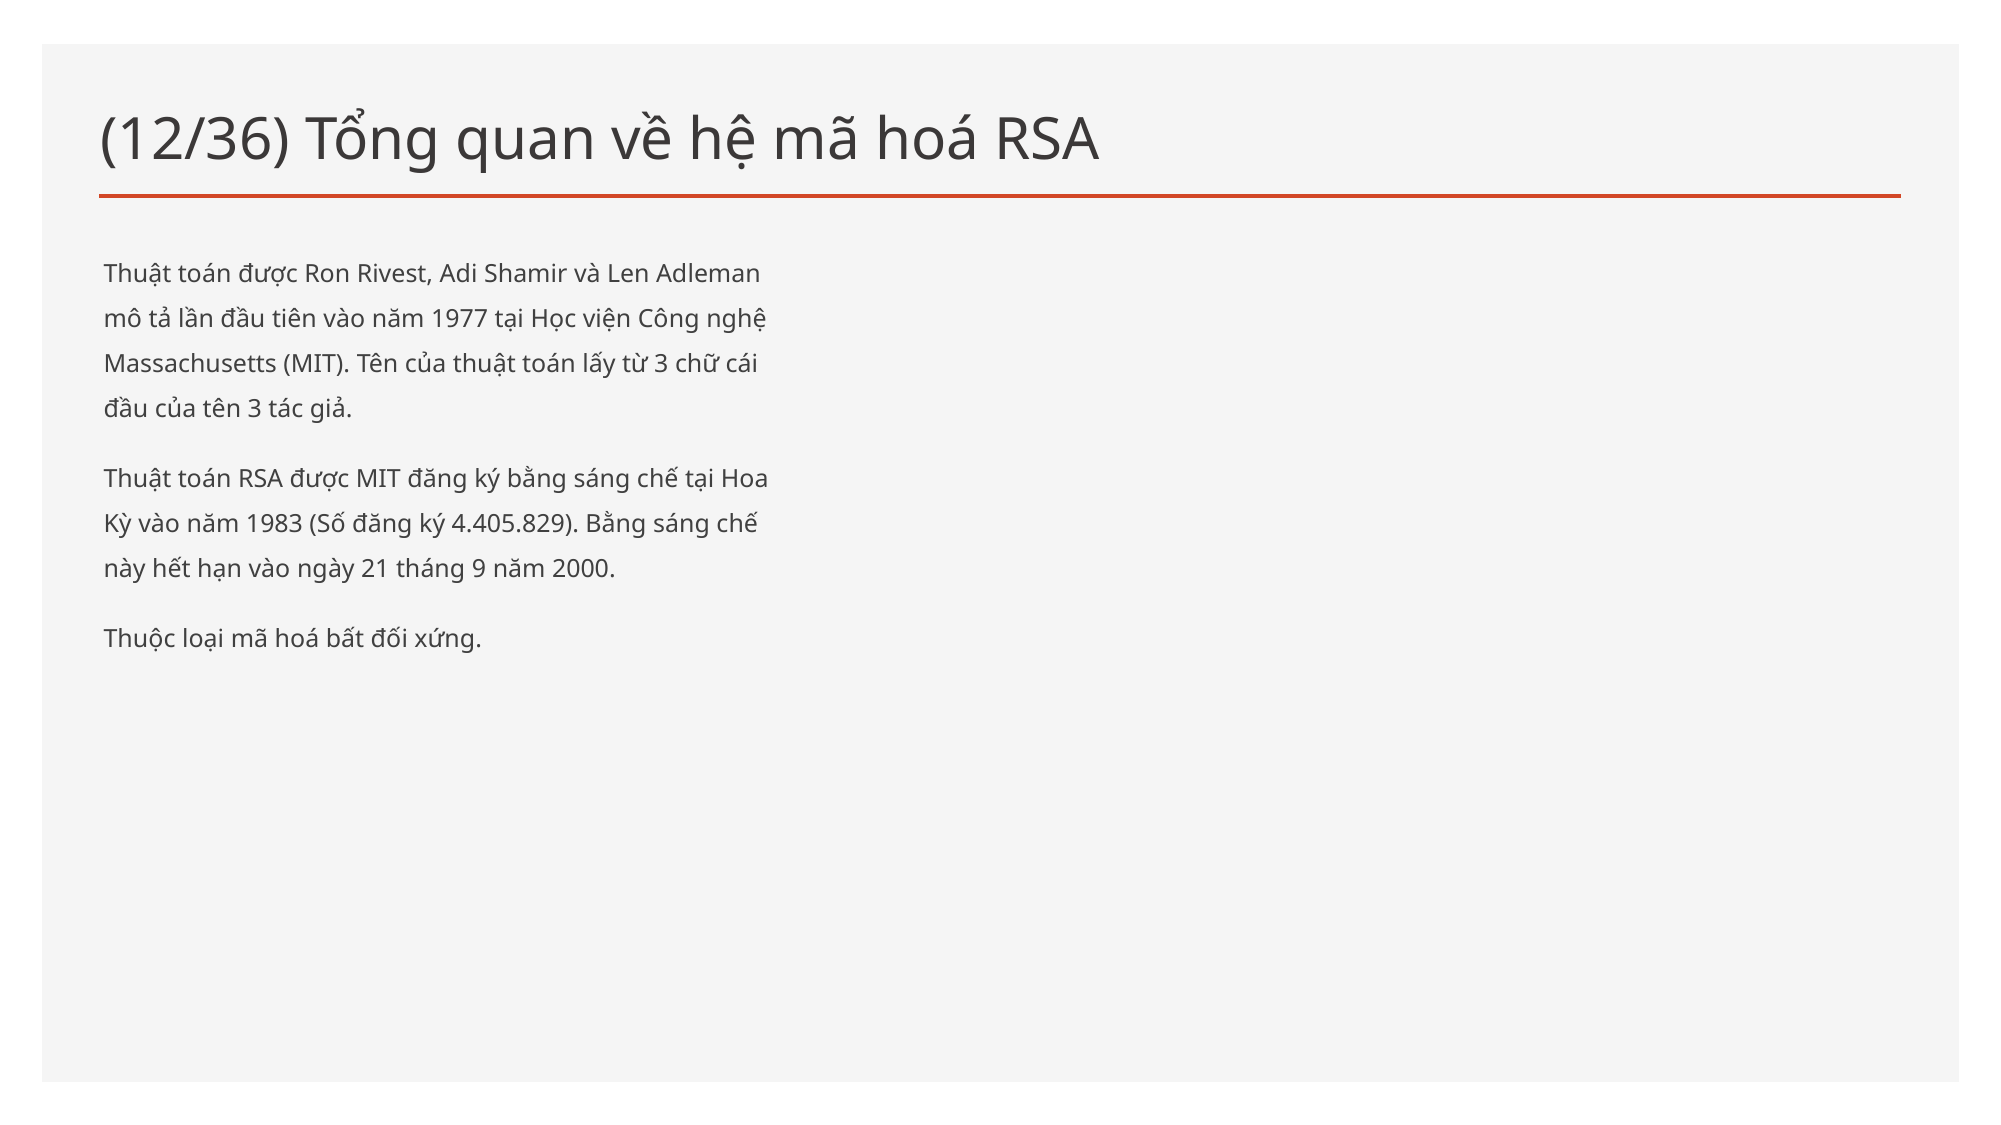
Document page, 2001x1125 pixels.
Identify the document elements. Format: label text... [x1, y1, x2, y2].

title (12/36) Tổng quan về hệ mã hoá RSA [85, 73, 1214, 179]
list Thuật toán được Ron Rivest, Adi Shamir và Len Adleman mô tả lần đầu tiên vào năm 1977 tại Học viện Công nghệ Massachusetts (MIT). Tên của thuật toán lấy từ 3 chữ cái đầu của tên 3 tác giả. Thuật toán RSA được MIT đăng ký bằng sáng chế tại Hoa Kỳ vào năm 1983 (Số đăng ký 4.405.829). Bằng sáng chế này hết hạn vào ngày 21 tháng 9 năm 2000. Thuộc loại mã hoá bất đối xứng. [88, 235, 814, 889]
